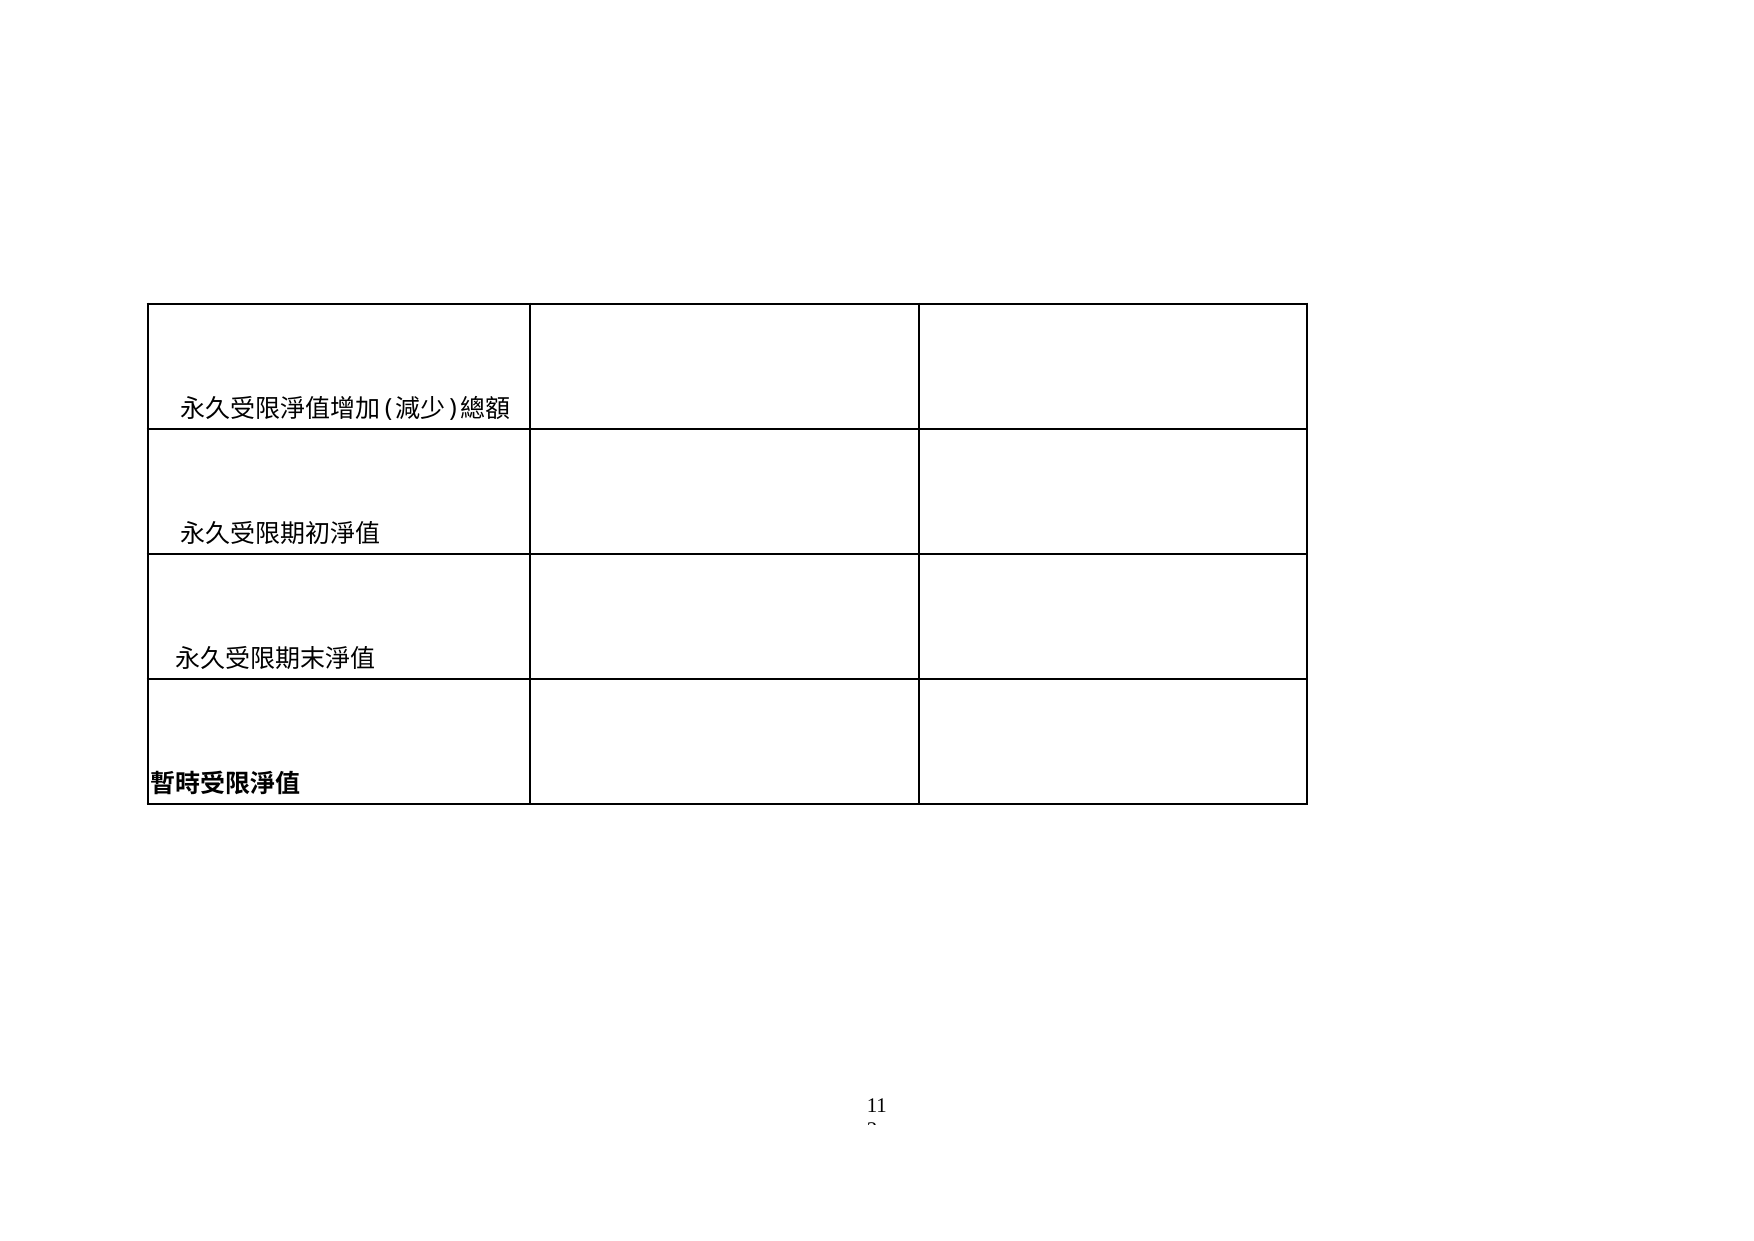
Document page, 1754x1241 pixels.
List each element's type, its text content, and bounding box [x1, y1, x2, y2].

table_cell [531, 430, 918, 552]
table_cell 暫時受限淨值 [149, 680, 529, 802]
table_cell [1310, 553, 1372, 677]
table_cell [1372, 678, 1500, 802]
table_cell [920, 680, 1306, 802]
table_cell [920, 305, 1306, 427]
table_cell [1500, 303, 1606, 427]
table_cell [1500, 428, 1606, 552]
table_cell 永久受限期初淨值 [149, 430, 529, 552]
table_cell 永久受限期末淨值 [149, 555, 529, 677]
table_cell [531, 680, 918, 802]
table_cell [1500, 553, 1606, 677]
table_cell [920, 430, 1306, 552]
table_cell [531, 555, 918, 677]
table_cell [1372, 428, 1500, 552]
table_cell [920, 555, 1306, 677]
table_cell [1372, 303, 1500, 427]
table_cell [1500, 678, 1606, 802]
table_cell [531, 305, 918, 427]
table_cell [1372, 553, 1500, 677]
table_cell [1310, 303, 1372, 427]
table_cell 永久受限淨值增加(減少)總額 [149, 305, 529, 427]
table_cell [1310, 428, 1372, 552]
table_cell [1310, 678, 1372, 802]
